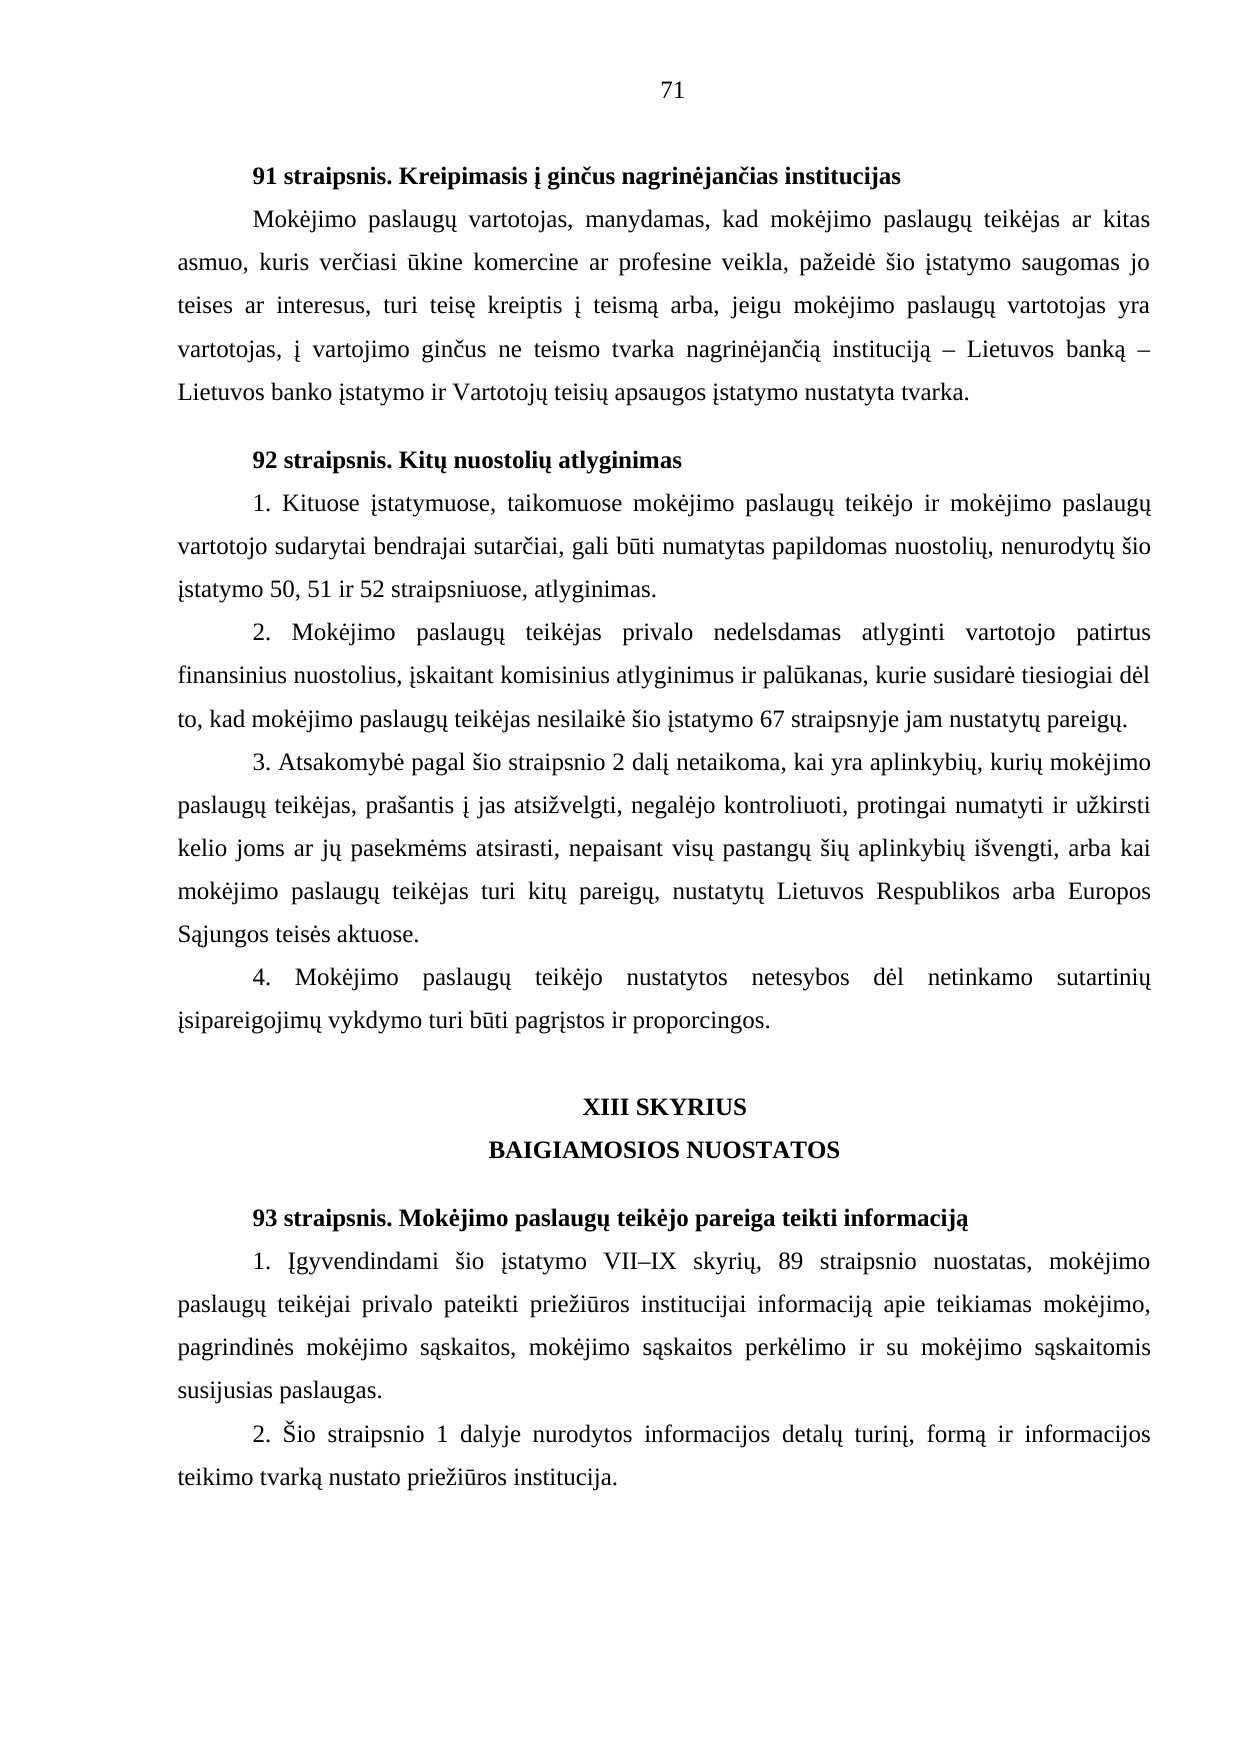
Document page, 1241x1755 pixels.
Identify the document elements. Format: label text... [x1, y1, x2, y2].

text 1. Kituose įstatymuose, taikomuose mokėjimo paslaugų teikėjo ir mokėjimo paslaugų vartotojo sudarytai bendrajai sutarčiai, gali būti numatytas papildomas nuostolių, nenurodytų šio įstatymo 50, 51 ir 52 straipsniuose, atlyginimas. [177, 488, 1152, 603]
text BAIGIAMOSIOS NUOSTATOS [177, 1135, 1152, 1164]
text 91 straipsnis. Kreipimasis į ginčus nagrinėjančias institucijas [177, 161, 1152, 190]
text 1. Įgyvendindami šio įstatymo VII–IX skyrių, 89 straipsnio nuostatas, mokėjimo paslaugų teikėjai privalo pateikti priežiūros institucijai informaciją apie teikiamas mokėjimo, pagrindinės mokėjimo sąskaitos, mokėjimo sąskaitos perkėlimo ir su mokėjimo sąskaitomis susijusias paslaugas. [177, 1246, 1152, 1404]
text 93 straipsnis. Mokėjimo paslaugų teikėjo pareiga teikti informaciją [177, 1203, 1152, 1232]
text 92 straipsnis. Kitų nuostolių atlyginimas [177, 445, 1152, 474]
text XIII SKYRIUS [177, 1092, 1152, 1121]
text 2. Šio straipsnio 1 dalyje nurodytos informacijos detalų turinį, formą ir informacijos teikimo tvarką nustato priežiūros institucija. [177, 1419, 1152, 1491]
text 4. Mokėjimo paslaugų teikėjo nustatytos netesybos dėl netinkamo sutartinių įsipareigojimų vykdymo turi būti pagrįstos ir proporcingos. [177, 962, 1152, 1034]
text Mokėjimo paslaugų vartotojas, manydamas, kad mokėjimo paslaugų teikėjas ar kitas asmuo, kuris verčiasi ūkine komercine ar profesine veikla, pažeidė šio įstatymo saugomas jo teises ar interesus, turi teisę kreiptis į teismą arba, jeigu mokėjimo paslaugų vartotojas yra vartotojas, į vartojimo ginčus ne teismo tvarka nagrinėjančią instituciją – Lietuvos banką – Lietuvos banko įstatymo ir Vartotojų teisių apsaugos įstatymo nustatyta tvarka. [177, 204, 1152, 406]
text 2. Mokėjimo paslaugų teikėjas privalo nedelsdamas atlyginti vartotojo patirtus finansinius nuostolius, įskaitant komisinius atlyginimus ir palūkanas, kurie susidarė tiesiogiai dėl to, kad mokėjimo paslaugų teikėjas nesilaikė šio įstatymo 67 straipsnyje jam nustatytų pareigų. [177, 617, 1152, 732]
text 3. Atsakomybė pagal šio straipsnio 2 dalį netaikoma, kai yra aplinkybių, kurių mokėjimo paslaugų teikėjas, prašantis į jas atsižvelgti, negalėjo kontroliuoti, protingai numatyti ir užkirsti kelio joms ar jų pasekmėms atsirasti, nepaisant visų pastangų šių aplinkybių išvengti, arba kai mokėjimo paslaugų teikėjas turi kitų pareigų, nustatytų Lietuvos Respublikos arba Europos Sąjungos teisės aktuose. [177, 747, 1152, 948]
